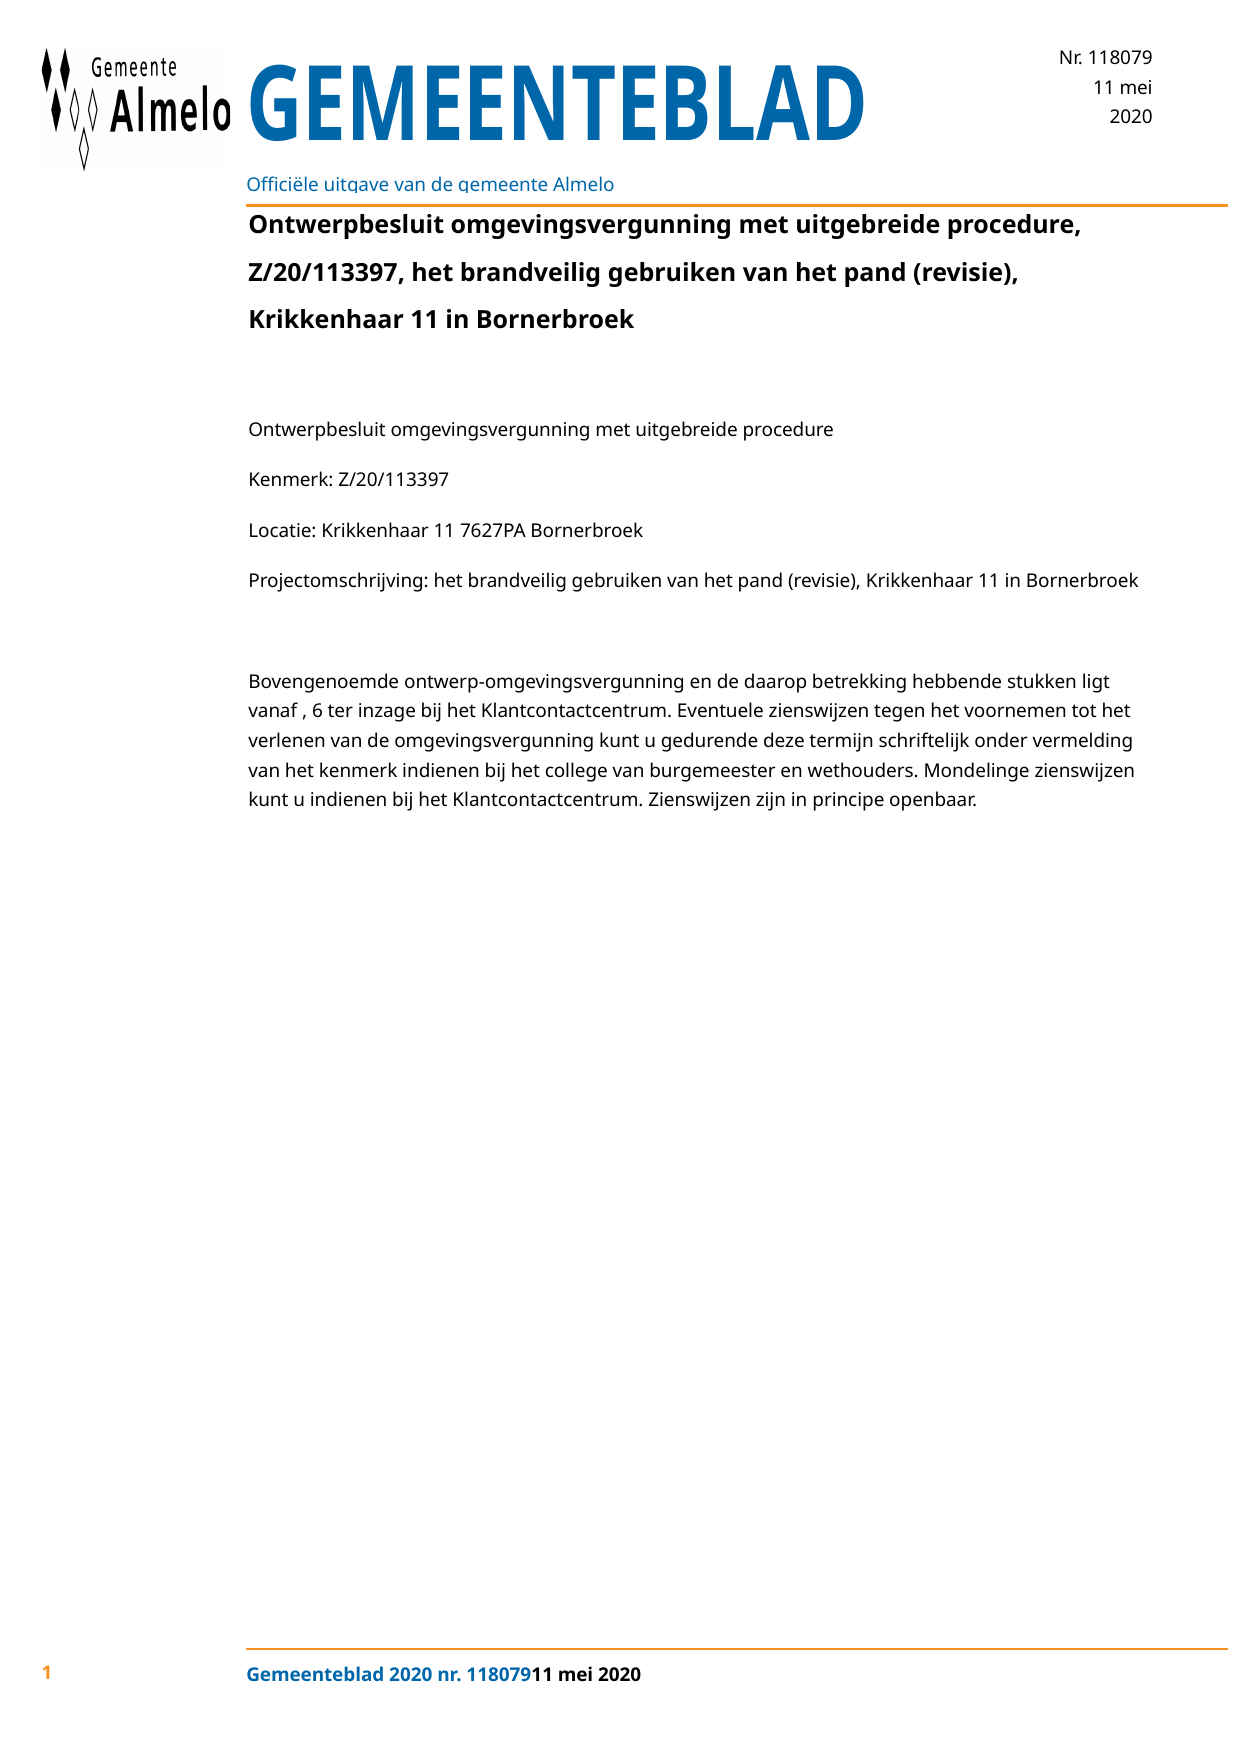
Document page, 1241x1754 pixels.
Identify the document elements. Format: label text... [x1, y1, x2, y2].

picture [41, 47, 231, 172]
text Projectomschrijving: het brandveilig gebruiken van het pand (revisie), Krikkenhaar 11 in Bornerbroek [248, 567, 1152, 593]
text Locatie: Krikkenhaar 11 7627PA Bornerbroek [248, 517, 1152, 542]
text Kenmerk: Z/20/113397 [248, 466, 1152, 492]
text Ontwerpbesluit omgevingsvergunning met uitgebreide procedure, Z/20/113397, het brandveilig gebruiken van het pand (revisie), Krikkenhaar 11 in Bornerbroek [248, 207, 1152, 336]
text Ontwerpbesluit omgevingsvergunning met uitgebreide procedure [248, 416, 1152, 442]
text Bovengenoemde ontwerp-omgevingsvergunning en de daarop betrekking hebbende stukken ligt vanaf , 6 ter inzage bij het Klantcontactcentrum. Eventuele zienswijzen tegen het voornemen tot het verlenen van de omgevingsvergunning kunt u gedurende deze termijn schriftelijk onder vermelding van het kenmerk indienen bij het college van burgemeester en wethouders. Mondelinge zienswijzen kunt u indienen bij het Klantcontactcentrum. Zienswijzen zijn in principe openbaar. [248, 668, 1152, 812]
